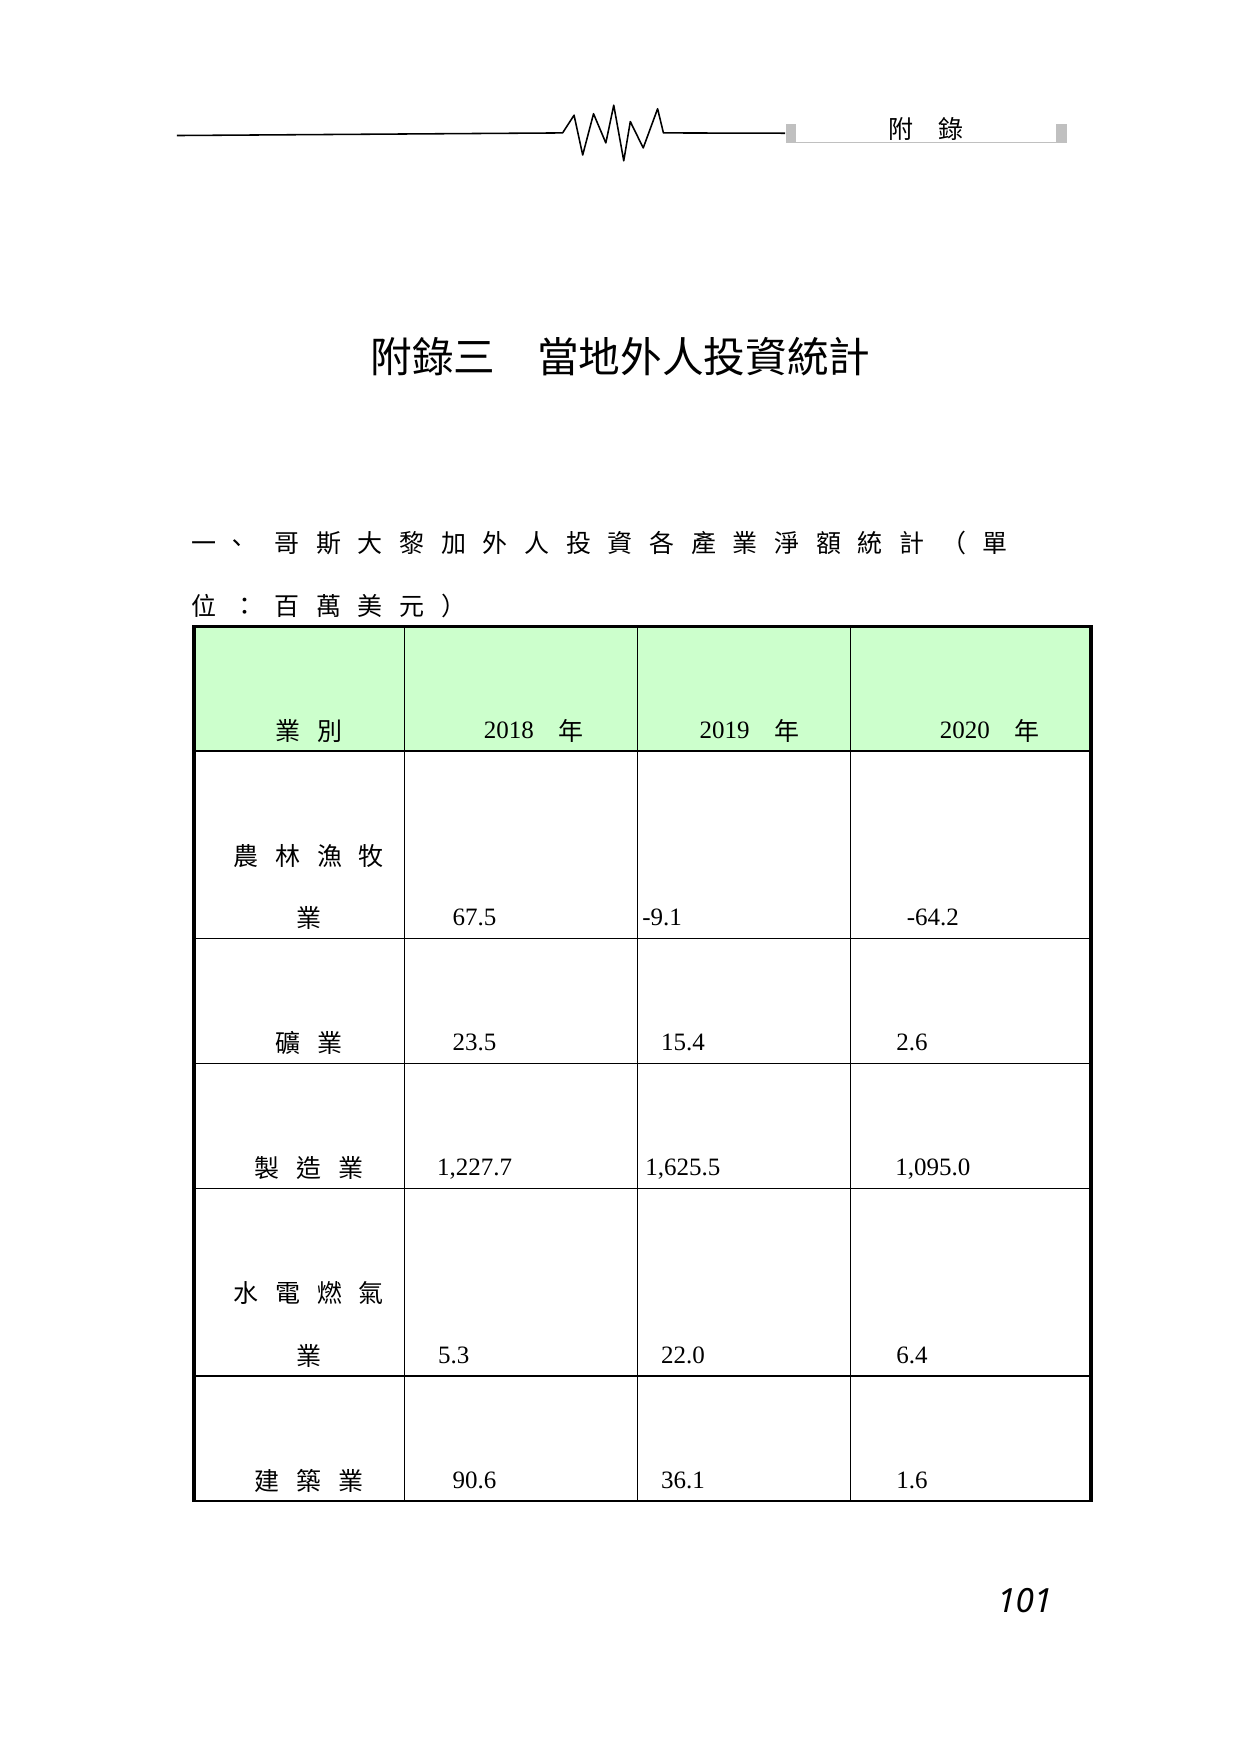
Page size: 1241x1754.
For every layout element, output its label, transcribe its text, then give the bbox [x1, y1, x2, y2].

table_cell 建築業 [196, 1377, 404, 1500]
table_cell -64.2 [851, 752, 1089, 938]
table_cell 36.1 [638, 1377, 850, 1500]
table_cell 製造業 [196, 1064, 404, 1188]
table_cell 67.5 [405, 752, 637, 938]
text 附錄三 當地外人投資統計 [183, 313, 1058, 375]
table_header 2019年 [638, 628, 850, 750]
table_cell 1,095.0 [851, 1064, 1089, 1188]
table_cell 22.0 [638, 1189, 850, 1375]
table_cell 水電燃氣業 [196, 1189, 404, 1375]
table_cell 23.5 [405, 939, 637, 1063]
table_header 業別 [196, 628, 404, 750]
table_cell 1.6 [851, 1377, 1089, 1500]
table_cell 農林漁牧業 [196, 752, 404, 938]
table_cell 90.6 [405, 1377, 637, 1500]
table_cell 15.4 [638, 939, 850, 1063]
table_cell 5.3 [405, 1189, 637, 1375]
table_cell 礦業 [196, 939, 404, 1063]
table_header 2018年 [405, 628, 637, 750]
table_cell 6.4 [851, 1189, 1089, 1375]
table_cell 1,625.5 [638, 1064, 850, 1188]
table_header 2020年 [851, 628, 1089, 750]
table_cell 2.6 [851, 939, 1089, 1063]
table_cell 1,227.7 [405, 1064, 637, 1188]
table_cell -9.1 [638, 752, 850, 938]
text 一、哥斯大黎加外人投資各產業淨額統計（單位：百萬美元） [183, 500, 1058, 625]
